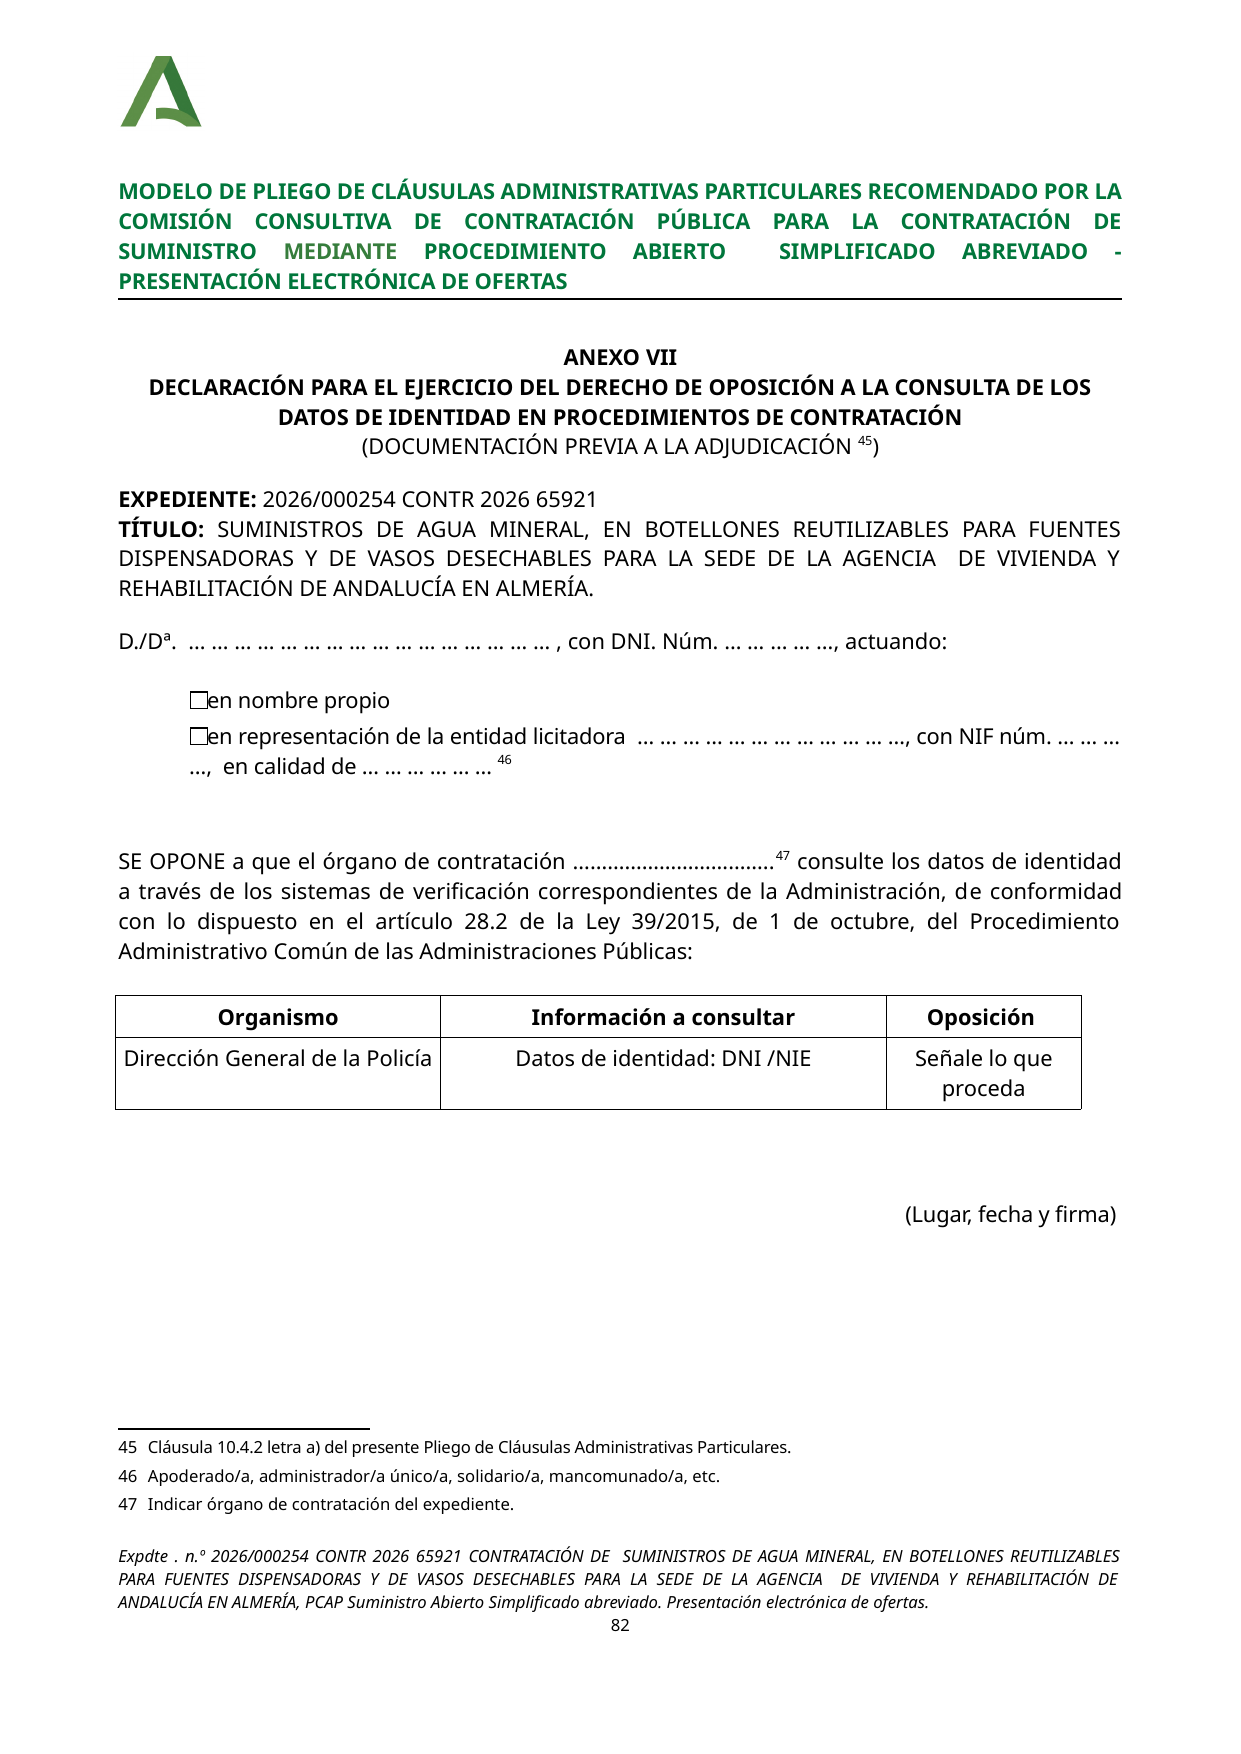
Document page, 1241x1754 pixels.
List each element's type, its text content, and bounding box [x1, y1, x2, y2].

table_header Organismo [116, 996, 440, 1037]
text D./Dª. … … … … … … … … … … … … … … … … , con DNI. Núm. … … … … …, actuando: [118, 626, 1122, 656]
text en nombre propio [189, 685, 1122, 715]
text DECLARACIÓN PARA EL EJERCICIO DEL DERECHO DE OPOSICIÓN A LA CONSULTA DE LOS DATOS DE IDENTIDAD EN PROCEDIMIENTOS DE CONTRATACIÓN [118, 372, 1122, 431]
text (Lugar, fecha y firma) [118, 1198, 1122, 1228]
table_cell Datos de identidad: DNI /NIE [441, 1038, 886, 1109]
text TÍTULO: SUMINISTROS DE AGUA MINERAL, EN BOTELLONES REUTILIZABLES PARA FUENTES DISPENSADORAS Y DE VASOS DESECHABLES PARA LA SEDE DE LA AGENCIA DE VIVIENDA Y REHABILITACIÓN DE ANDALUCÍA EN ALMERÍA. [118, 514, 1122, 603]
picture [116, 52, 205, 131]
table_cell Dirección General de la Policía [116, 1038, 440, 1109]
text ANEXO VII [118, 342, 1122, 372]
text SE OPONE a que el órgano de contratación …………………………….. consulte los datos de identidad a través de los sistemas de verificación correspondientes de la Administración, de conformidad con lo dispuesto en el artículo 28.2 de la Ley 39/2015, de 1 de octubre, del Procedimiento Administrativo Común de las Administraciones Públicas: [118, 846, 1122, 966]
text en representación de la entidad licitadora … … … … … … … … … … … …, con NIF núm. … … … …, en calidad de … … … … … … [189, 721, 1122, 781]
table_header Información a consultar [441, 996, 886, 1037]
table_cell Señale lo que proceda [887, 1038, 1081, 1109]
text Apoderado/a, administrador/a único/a, solidario/a, mancomunado/a, etc. [118, 1464, 1122, 1487]
text Cláusula 10.4.2 letra a) del presente Pliego de Cláusulas Administrativas Particulares. [118, 1436, 1122, 1458]
text EXPEDIENTE: 2026/000254 CONTR 2026 65921 [118, 484, 1122, 514]
table_header Oposición [887, 996, 1081, 1037]
text Indicar órgano de contratación del expediente. [118, 1493, 1122, 1516]
text MODELO DE PLIEGO DE CLÁUSULAS ADMINISTRATIVAS PARTICULARES RECOMENDADO POR LA COMISIÓN CONSULTIVA DE CONTRATACIÓN PÚBLICA PARA LA CONTRATACIÓN DE SUMINISTRO MEDIANTE PROCEDIMIENTO ABIERTO SIMPLIFICADO ABREVIADO - PRESENTACIÓN ELECTRÓNICA DE OFERTAS [118, 176, 1122, 298]
text (DOCUMENTACIÓN PREVIA A LA ADJUDICACIÓN ) [118, 431, 1122, 461]
